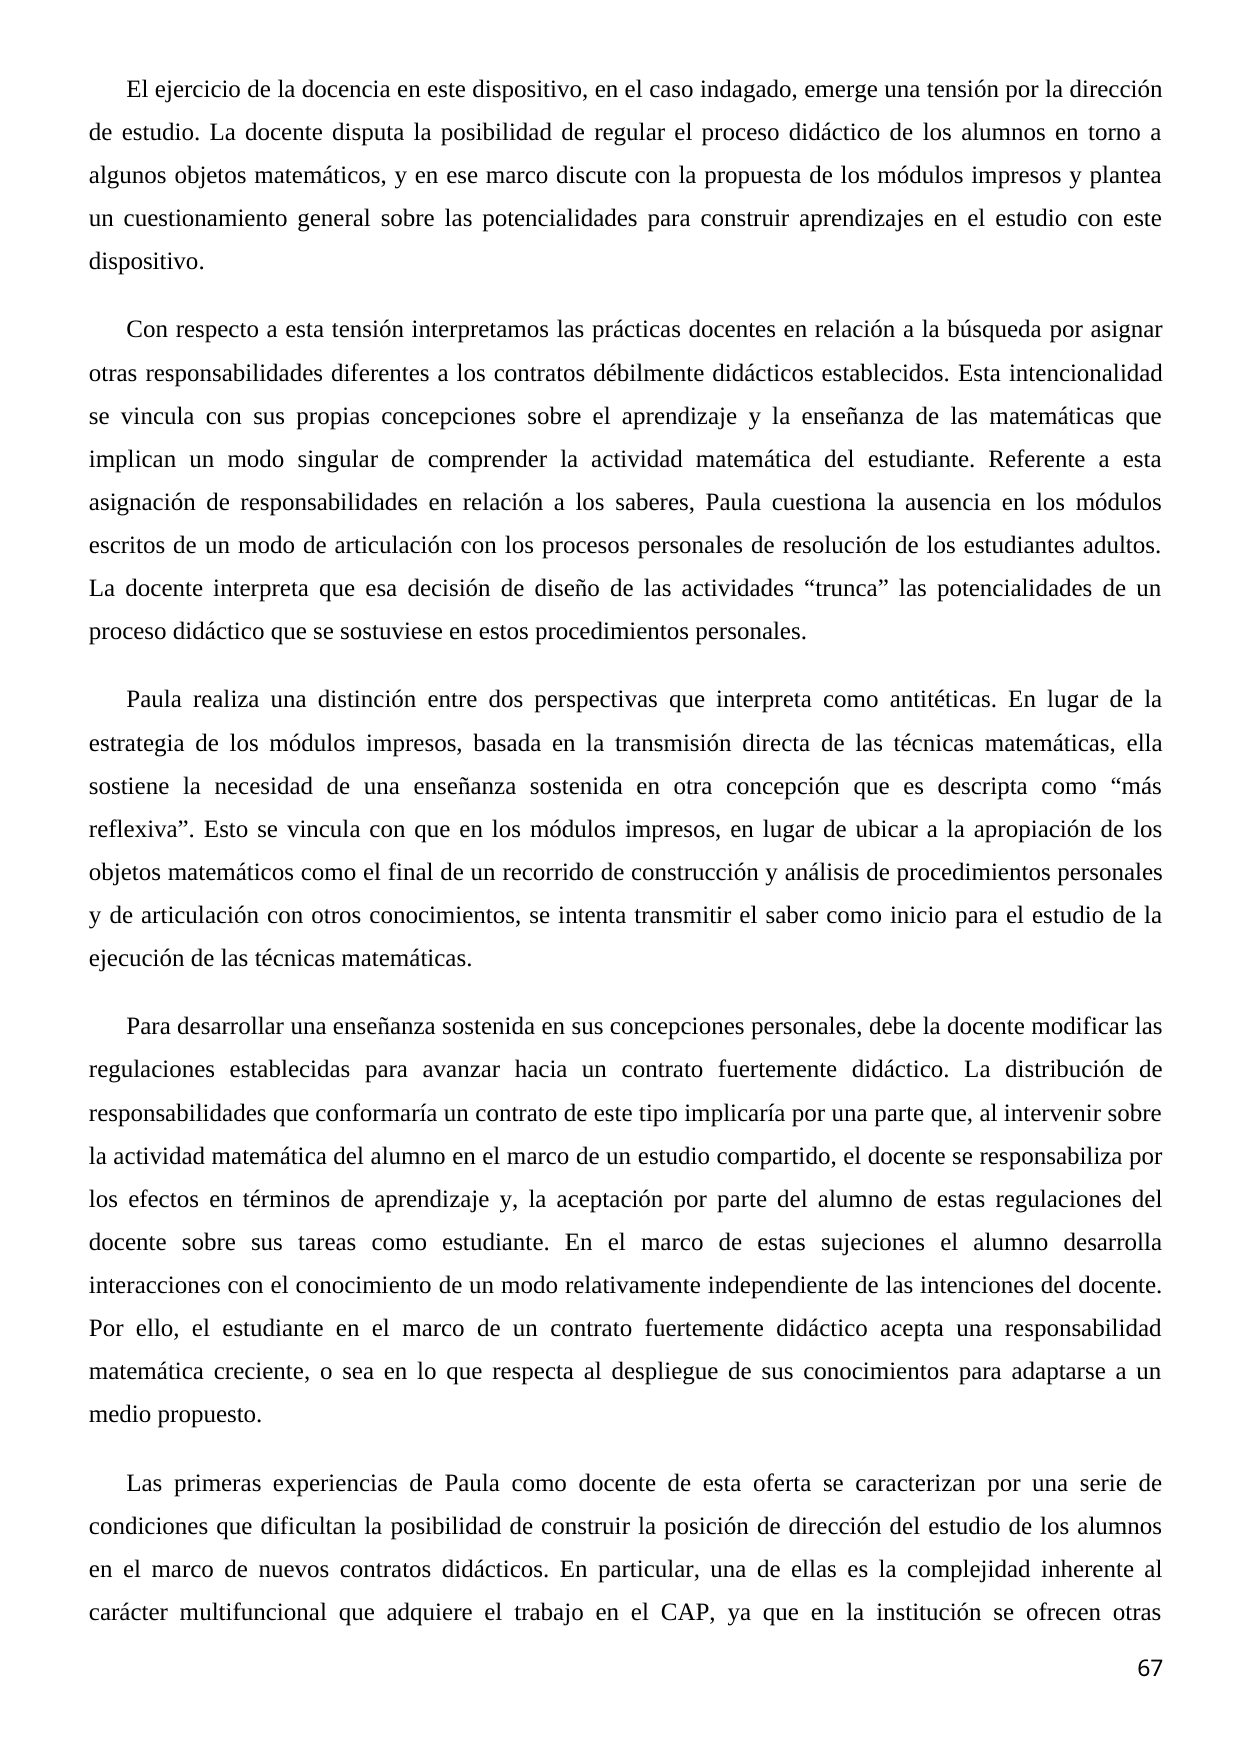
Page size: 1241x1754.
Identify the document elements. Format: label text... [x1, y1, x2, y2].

text Paula realiza una distinción entre dos perspectivas que interpreta como antitéticas. En lugar de la estrategia de los módulos impresos, basada en la transmisión directa de las técnicas matemáticas, ella sostiene la necesidad de una enseñanza sostenida en otra concepción que es descripta como “más reflexiva”. Esto se vincula con que en los módulos impresos, en lugar de ubicar a la apropiación de los objetos matemáticos como el final de un recorrido de construcción y análisis de procedimientos personales y de articulación con otros conocimientos, se intenta transmitir el saber como inicio para el estudio de la ejecución de las técnicas matemáticas. [89, 684, 1163, 972]
text Las primeras experiencias de Paula como docente de esta oferta se caracterizan por una serie de condiciones que dificultan la posibilidad de construir la posición de dirección del estudio de los alumnos en el marco de nuevos contratos didácticos. En particular, una de ellas es la complejidad inherente al carácter multifuncional que adquiere el trabajo en el CAP, ya que en la institución se ofrecen otras [89, 1468, 1163, 1626]
text Para desarrollar una enseñanza sostenida en sus concepciones personales, debe la docente modificar las regulaciones establecidas para avanzar hacia un contrato fuertemente didáctico. La distribución de responsabilidades que conformaría un contrato de este tipo implicaría por una parte que, al intervenir sobre la actividad matemática del alumno en el marco de un estudio compartido, el docente se responsabiliza por los efectos en términos de aprendizaje y, la aceptación por parte del alumno de estas regulaciones del docente sobre sus tareas como estudiante. En el marco de estas sujeciones el alumno desarrolla interacciones con el conocimiento de un modo relativamente independiente de las intenciones del docente. Por ello, el estudiante en el marco de un contrato fuertemente didáctico acepta una responsabilidad matemática creciente, o sea en lo que respecta al despliegue de sus conocimientos para adaptarse a un medio propuesto. [89, 1011, 1163, 1428]
text Con respecto a esta tensión interpretamos las prácticas docentes en relación a la búsqueda por asignar otras responsabilidades diferentes a los contratos débilmente didácticos establecidos. Esta intencionalidad se vincula con sus propias concepciones sobre el aprendizaje y la enseñanza de las matemáticas que implican un modo singular de comprender la actividad matemática del estudiante. Referente a esta asignación de responsabilidades en relación a los saberes, Paula cuestiona la ausencia en los módulos escritos de un modo de articulación con los procesos personales de resolución de los estudiantes adultos. La docente interpreta que esa decisión de diseño de las actividades “trunca” las potencialidades de un proceso didáctico que se sostuviese en estos procedimientos personales. [89, 314, 1163, 645]
text El ejercicio de la docencia en este dispositivo, en el caso indagado, emerge una tensión por la dirección de estudio. La docente disputa la posibilidad de regular el proceso didáctico de los alumnos en torno a algunos objetos matemáticos, y en ese marco discute con la propuesta de los módulos impresos y plantea un cuestionamiento general sobre las potencialidades para construir aprendizajes en el estudio con este dispositivo. [89, 74, 1163, 275]
